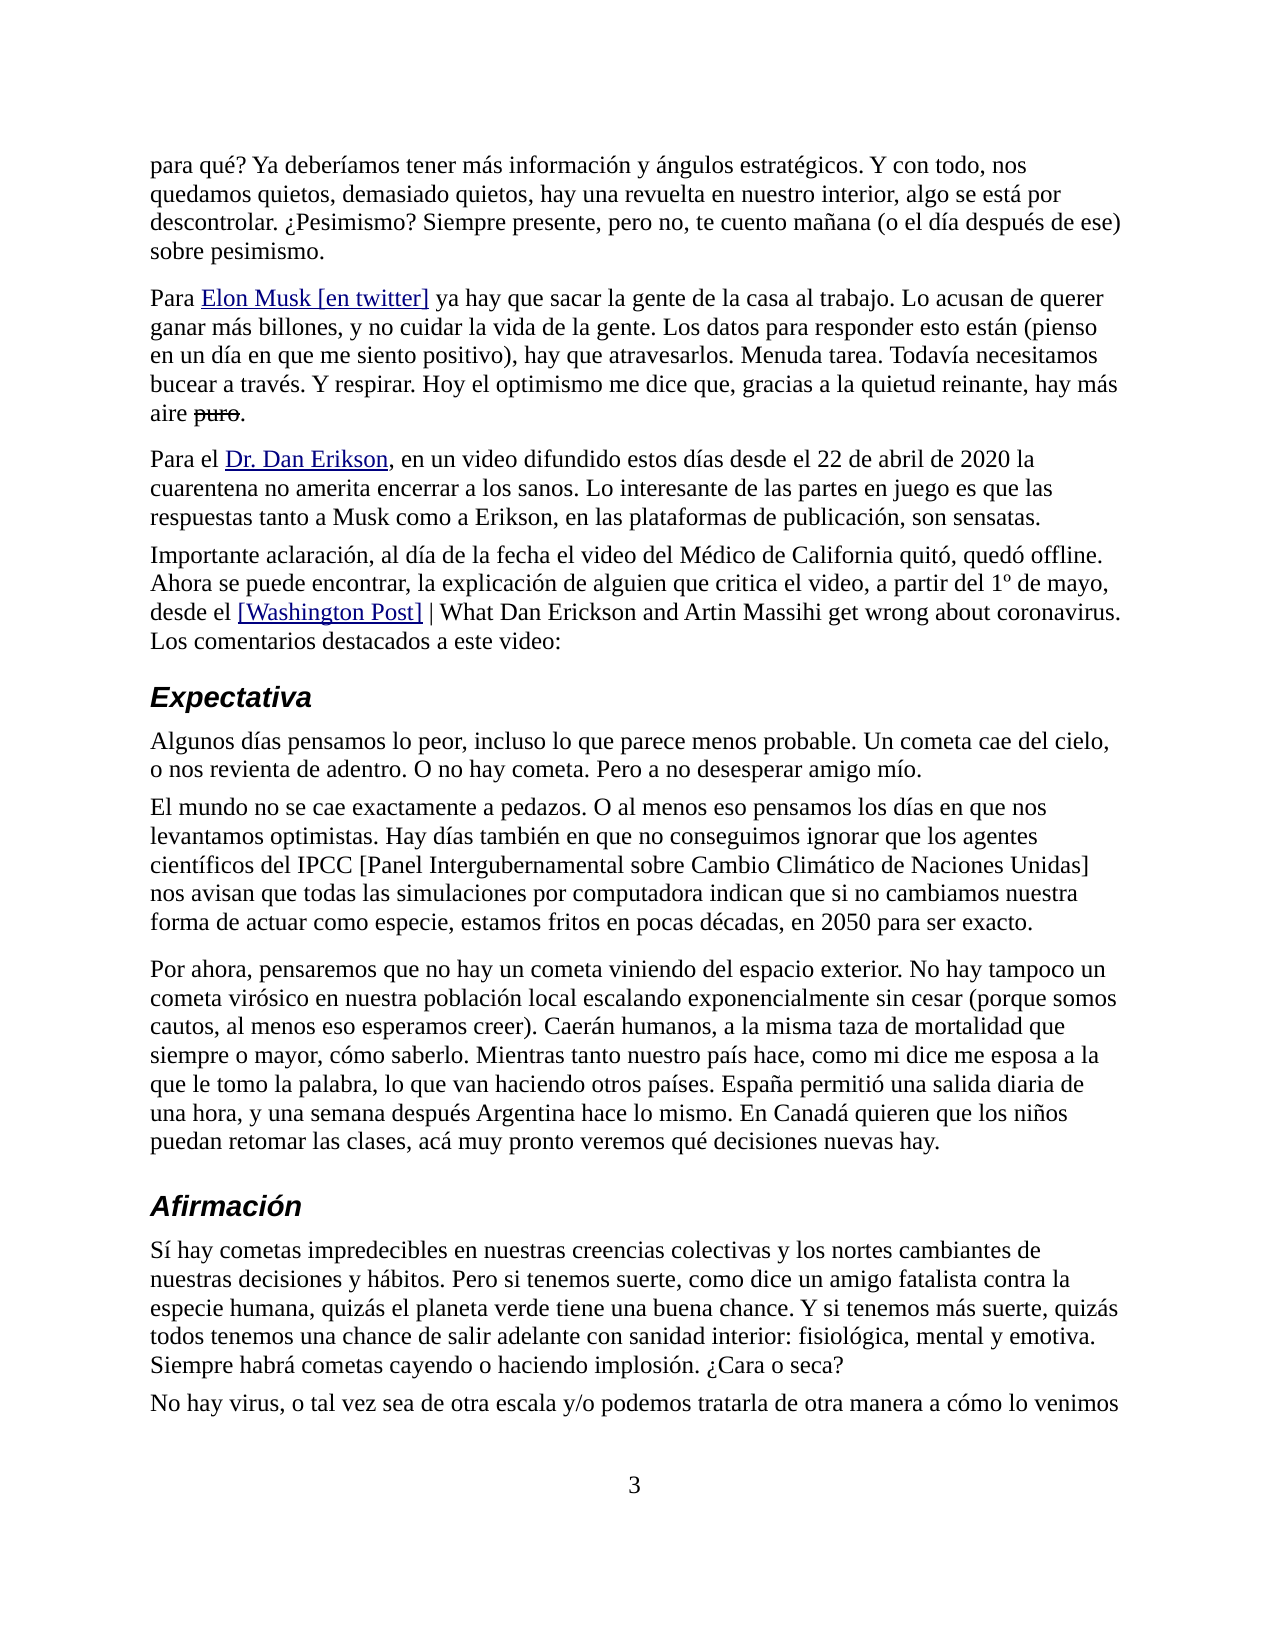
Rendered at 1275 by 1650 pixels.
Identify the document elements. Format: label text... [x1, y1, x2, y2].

text Algunos días pensamos lo peor, incluso lo que parece menos probable. Un cometa cae del cielo, o nos revienta de adentro. O no hay cometa. Pero a no desesperar amigo mío. [150, 726, 1125, 783]
text Para el Dr. Dan Erikson, en un video difundido estos días desde el 22 de abril de 2020 la cuarentena no amerita encerrar a los sanos. Lo interesante de las partes en juego es que las respuestas tanto a Musk como a Erikson, en las plataformas de publicación, son sensatas. [150, 444, 1125, 531]
subtitle Expectativa [150, 680, 1125, 713]
text Importante aclaración, al día de la fecha el video del Médico de California quitó, quedó offline. Ahora se puede encontrar, la explicación de alguien que critica el video, a partir del 1º de mayo, desde el [Washington Post] | What Dan Erickson and Artin Massihi get wrong about coronavirus. Los comentarios destacados a este video: [150, 540, 1125, 655]
text Sí hay cometas impredecibles en nuestras creencias colectivas y los nortes cambiantes de nuestras decisiones y hábitos. Pero si tenemos suerte, como dice un amigo fatalista contra la especie humana, quizás el planeta verde tiene una buena chance. Y si tenemos más suerte, quizás todos tenemos una chance de salir adelante con sanidad interior: fisiológica, mental y emotiva. Siempre habrá cometas cayendo o haciendo implosión. ¿Cara o seca? [150, 1235, 1125, 1379]
text El mundo no se cae exactamente a pedazos. O al menos eso pensamos los días en que nos levantamos optimistas. Hay días también en que no conseguimos ignorar que los agentes científicos del IPCC [Panel Intergubernamental sobre Cambio Climático de Naciones Unidas] nos avisan que todas las simulaciones por computadora indican que si no cambiamos nuestra forma de actuar como especie, estamos fritos en pocas décadas, en 2050 para ser exacto. [150, 792, 1125, 936]
text Por ahora, pensaremos que no hay un cometa viniendo del espacio exterior. No hay tampoco un cometa virósico en nuestra población local escalando exponencialmente sin cesar (porque somos cautos, al menos eso esperamos creer). Caerán humanos, a la misma taza de mortalidad que siempre o mayor, cómo saberlo. Mientras tanto nuestro país hace, como mi dice me esposa a la que le tomo la palabra, lo que van haciendo otros países. España permitió una salida diaria de una hora, y una semana después Argentina hace lo mismo. En Canadá quieren que los niños puedan retomar las clases, acá muy pronto veremos qué decisiones nuevas hay. [150, 954, 1125, 1155]
text Para Elon Musk [en twitter] ya hay que sacar la gente de la casa al trabajo. Lo acusan de querer ganar más billones, y no cuidar la vida de la gente. Los datos para responder esto están (pienso en un día en que me siento positivo), hay que atravesarlos. Menuda tarea. Todavía necesitamos bucear a través. Y respirar. Hoy el optimismo me dice que, gracias a la quietud reinante, hay más aire puro. [150, 283, 1125, 427]
text No hay virus, o tal vez sea de otra escala y/o podemos tratarla de otra manera a cómo lo venimos [150, 1388, 1125, 1417]
subtitle Afirmación [150, 1189, 1125, 1223]
text para qué? Ya deberíamos tener más información y ángulos estratégicos. Y con todo, nos quedamos quietos, demasiado quietos, hay una revuelta en nuestro interior, algo se está por descontrolar. ¿Pesimismo? Siempre presente, pero no, te cuento mañana (o el día después de ese) sobre pesimismo. [150, 150, 1125, 265]
